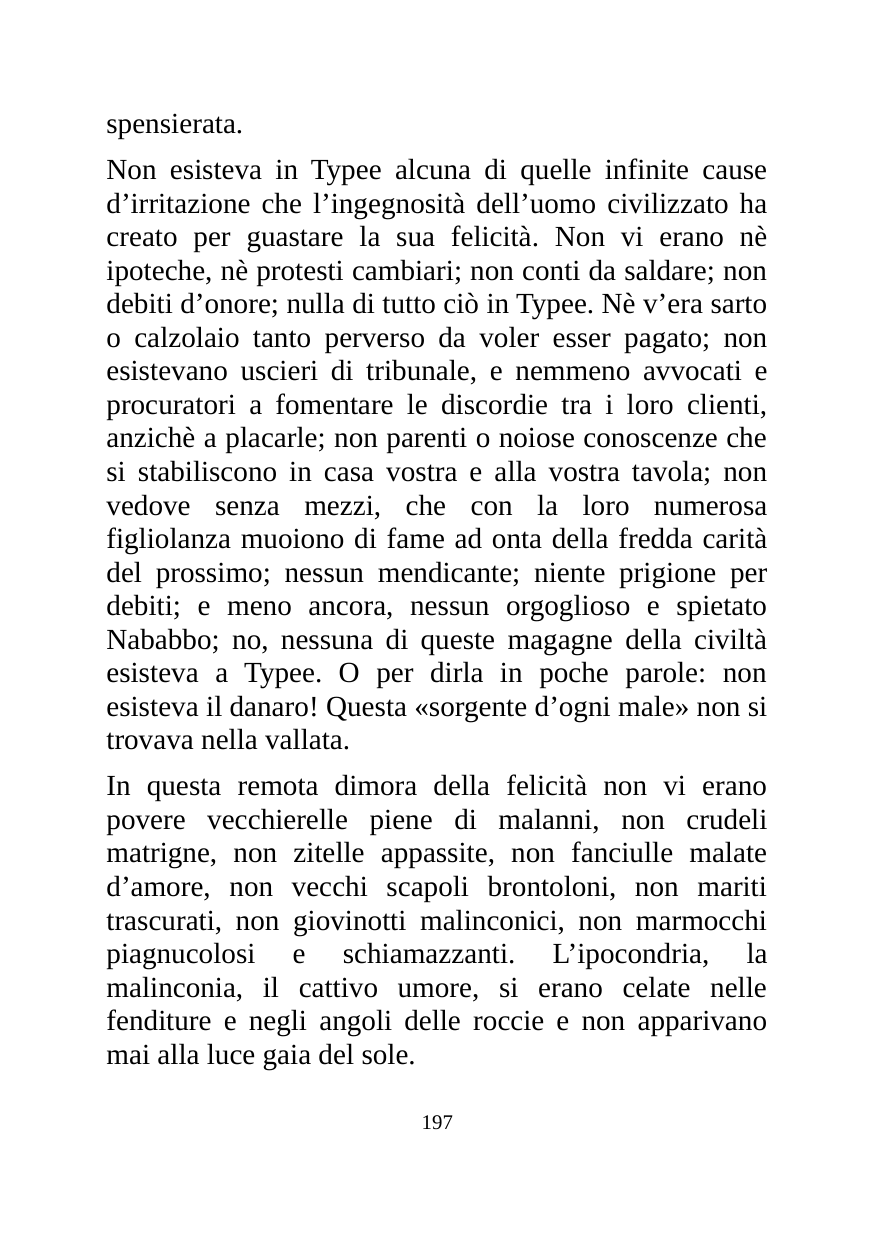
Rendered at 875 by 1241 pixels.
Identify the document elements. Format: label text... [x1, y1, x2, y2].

text spensierata. [106, 106, 768, 140]
text In questa remota dimora della felicità non vi erano povere vecchierelle piene di malanni, non crudeli matrigne, non zitelle appassite, non fanciulle malate d’amore, non vecchi scapoli brontoloni, non mariti trascurati, non giovinotti malinconici, non marmocchi piagnucolosi e schiamazzanti. L’ipocondria, la malinconia, il cattivo umore, si erano celate nelle fenditure e negli angoli delle roccie e non apparivano mai alla luce gaia del sole. [106, 768, 768, 1070]
text Non esisteva in Typee alcuna di quelle infinite cause d’irritazione che l’ingegnosità dell’uomo civilizzato ha creato per guastare la sua felicità. Non vi erano nè ipoteche, nè protesti cambiari; non conti da saldare; non debiti d’onore; nulla di tutto ciò in Typee. Nè v’era sarto o calzolaio tanto perverso da voler esser pagato; non esistevano uscieri di tribunale, e nemmeno avvocati e procuratori a fomentare le discordie tra i loro clienti, anzichè a placarle; non parenti o noiose conoscenze che si stabiliscono in casa vostra e alla vostra tavola; non vedove senza mezzi, che con la loro numerosa figliolanza muoiono di fame ad onta della fredda carità del prossimo; nessun mendicante; niente prigione per debiti; e meno ancora, nessun orgoglioso e spietato Nababbo; no, nessuna di queste magagne della civiltà esisteva a Typee. O per dirla in poche parole: non esisteva il danaro! Questa «sorgente d’ogni male» non si trovava nella vallata. [106, 152, 768, 756]
